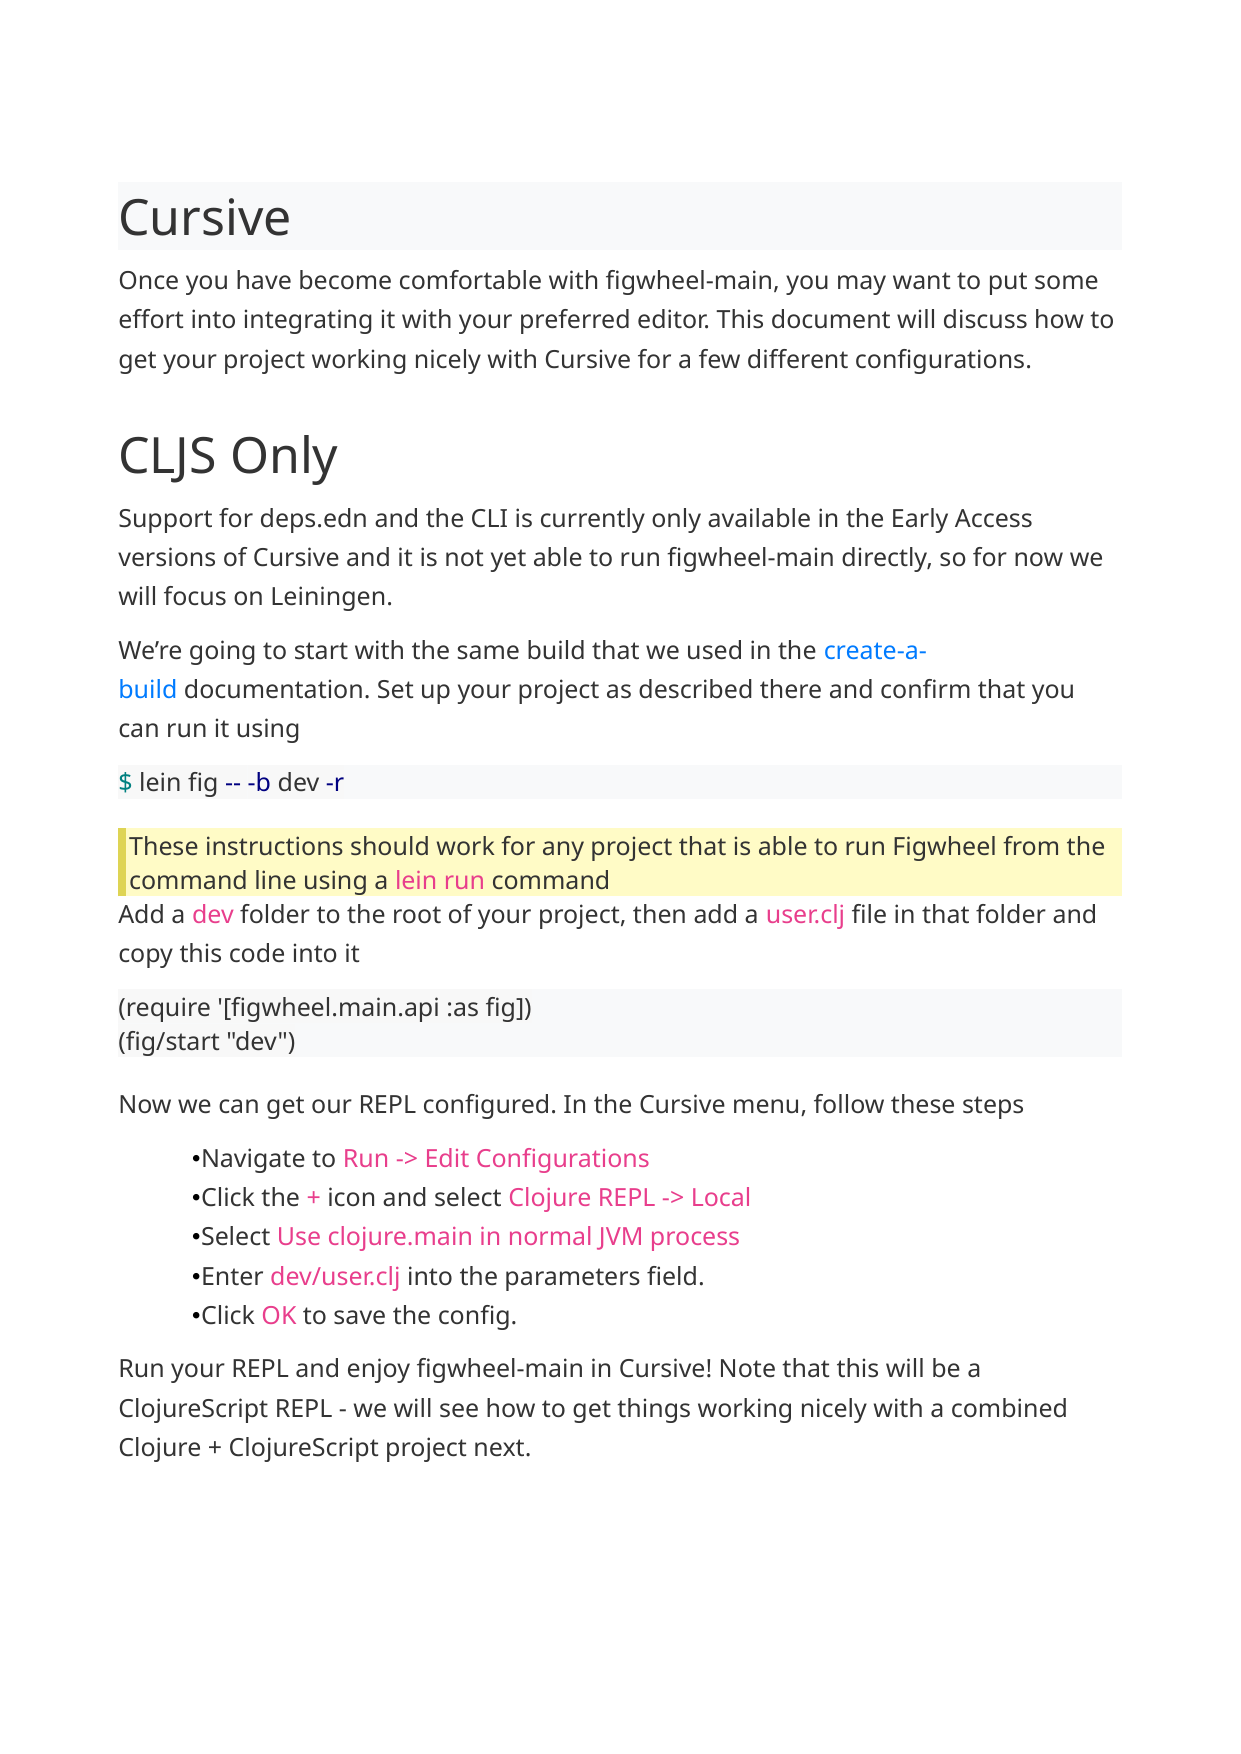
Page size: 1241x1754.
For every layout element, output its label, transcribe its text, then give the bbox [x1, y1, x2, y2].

text (fig/start "dev") [118, 1023, 1122, 1057]
list Click OK to save the config. [118, 1297, 1122, 1331]
list Click the + icon and select Clojure REPL -> Local [118, 1180, 1122, 1214]
text Add a dev folder to the root of your project, then add a user.clj file in that folder and copy this code into it [118, 896, 1122, 970]
text Now we can get our REPL configured. In the Cursive menu, follow these steps [118, 1087, 1122, 1121]
text Support for deps.edn and the CLI is currently only available in the Early Access versions of Cursive and it is not yet able to run figwheel-main directly, so for now we will focus on Leiningen. [118, 501, 1122, 613]
text $ lein fig -- -b dev -r [118, 765, 1122, 799]
text (require '[figwheel.main.api :as fig]) [118, 989, 1122, 1023]
subtitle CLJS Only [118, 420, 1122, 488]
text These instructions should work for any project that is able to run Figwheel from the command line using a lein run command [126, 828, 1122, 896]
list Navigate to Run -> Edit Configurations [118, 1141, 1122, 1175]
text Run your REPL and enjoy figwheel-main in Cursive! Note that this will be a ClojureScript REPL - we will see how to get things working nicely with a combined Clojure + ClojureScript project next. [118, 1351, 1122, 1463]
list Enter dev/user.clj into the parameters field. [118, 1258, 1122, 1292]
text We’re going to start with the same build that we used in the create-a-build documentation. Set up your project as described there and confirm that you can run it using [118, 633, 1122, 745]
text Once you have become comfortable with figwheel-main, you may want to put some effort into integrating it with your preferred editor. This document will discuss how to get your project working nicely with Cursive for a few different configurations. [118, 263, 1122, 375]
list Select Use clojure.main in normal JVM process [118, 1219, 1122, 1253]
subtitle Cursive [118, 182, 1122, 250]
